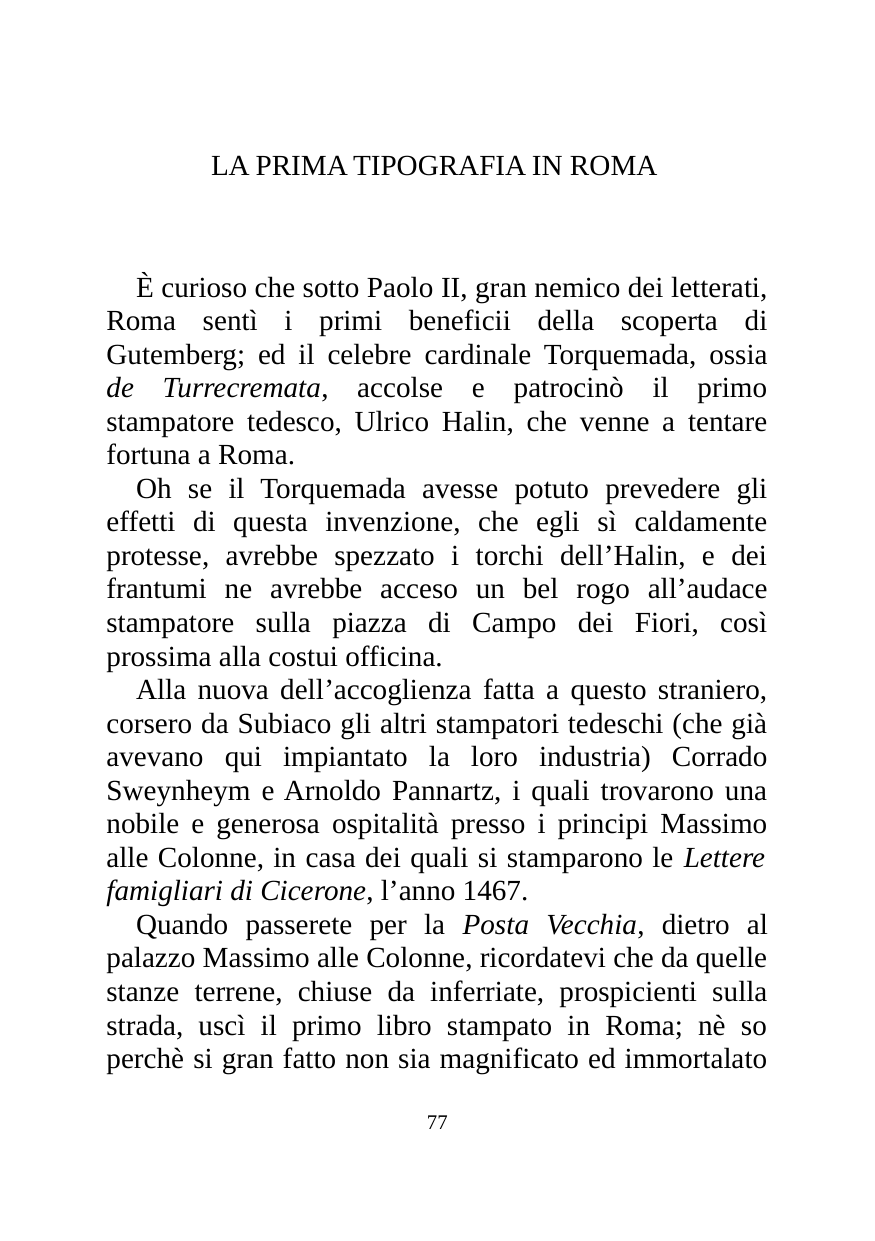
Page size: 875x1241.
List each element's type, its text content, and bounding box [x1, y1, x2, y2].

text Oh se il Torquemada avesse potuto prevedere gli effetti di questa invenzione, che egli sì caldamente protesse, avrebbe spezzato i torchi dell’Halin, e dei frantumi ne avrebbe acceso un bel rogo all’audace stampatore sulla piazza di Campo dei Fiori, così prossima alla costui officina. [106, 471, 768, 672]
text Alla nuova dell’accoglienza fatta a questo straniero, corsero da Subiaco gli altri stampatori tedeschi (che già avevano qui impiantato la loro industria) Corrado Sweynheym e Arnoldo Pannartz, i quali trovarono una nobile e generosa ospitalità presso i principi Massimo alle Colonne, in casa dei quali si stamparono le Lettere famigliari di Cicerone, l’anno 1467. [106, 672, 768, 907]
text È curioso che sotto Paolo II, gran nemico dei letterati, Roma sentì i primi beneficii della scoperta di Gutemberg; ed il celebre cardinale Torquemada, ossia de Turrecremata, accolse e patrocinò il primo stampatore tedesco, Ulrico Halin, che venne a tentare fortuna a Roma. [106, 270, 768, 471]
text Quando passerete per la Posta Vecchia, dietro al palazzo Massimo alle Colonne, ricordatevi che da quelle stanze terrene, chiuse da inferriate, prospicienti sulla strada, uscì il primo libro stampato in Roma; nè so perchè si gran fatto non sia magnificato ed immortalato [106, 907, 768, 1075]
subtitle LA PRIMA TIPOGRAFIA IN ROMA [106, 148, 768, 181]
